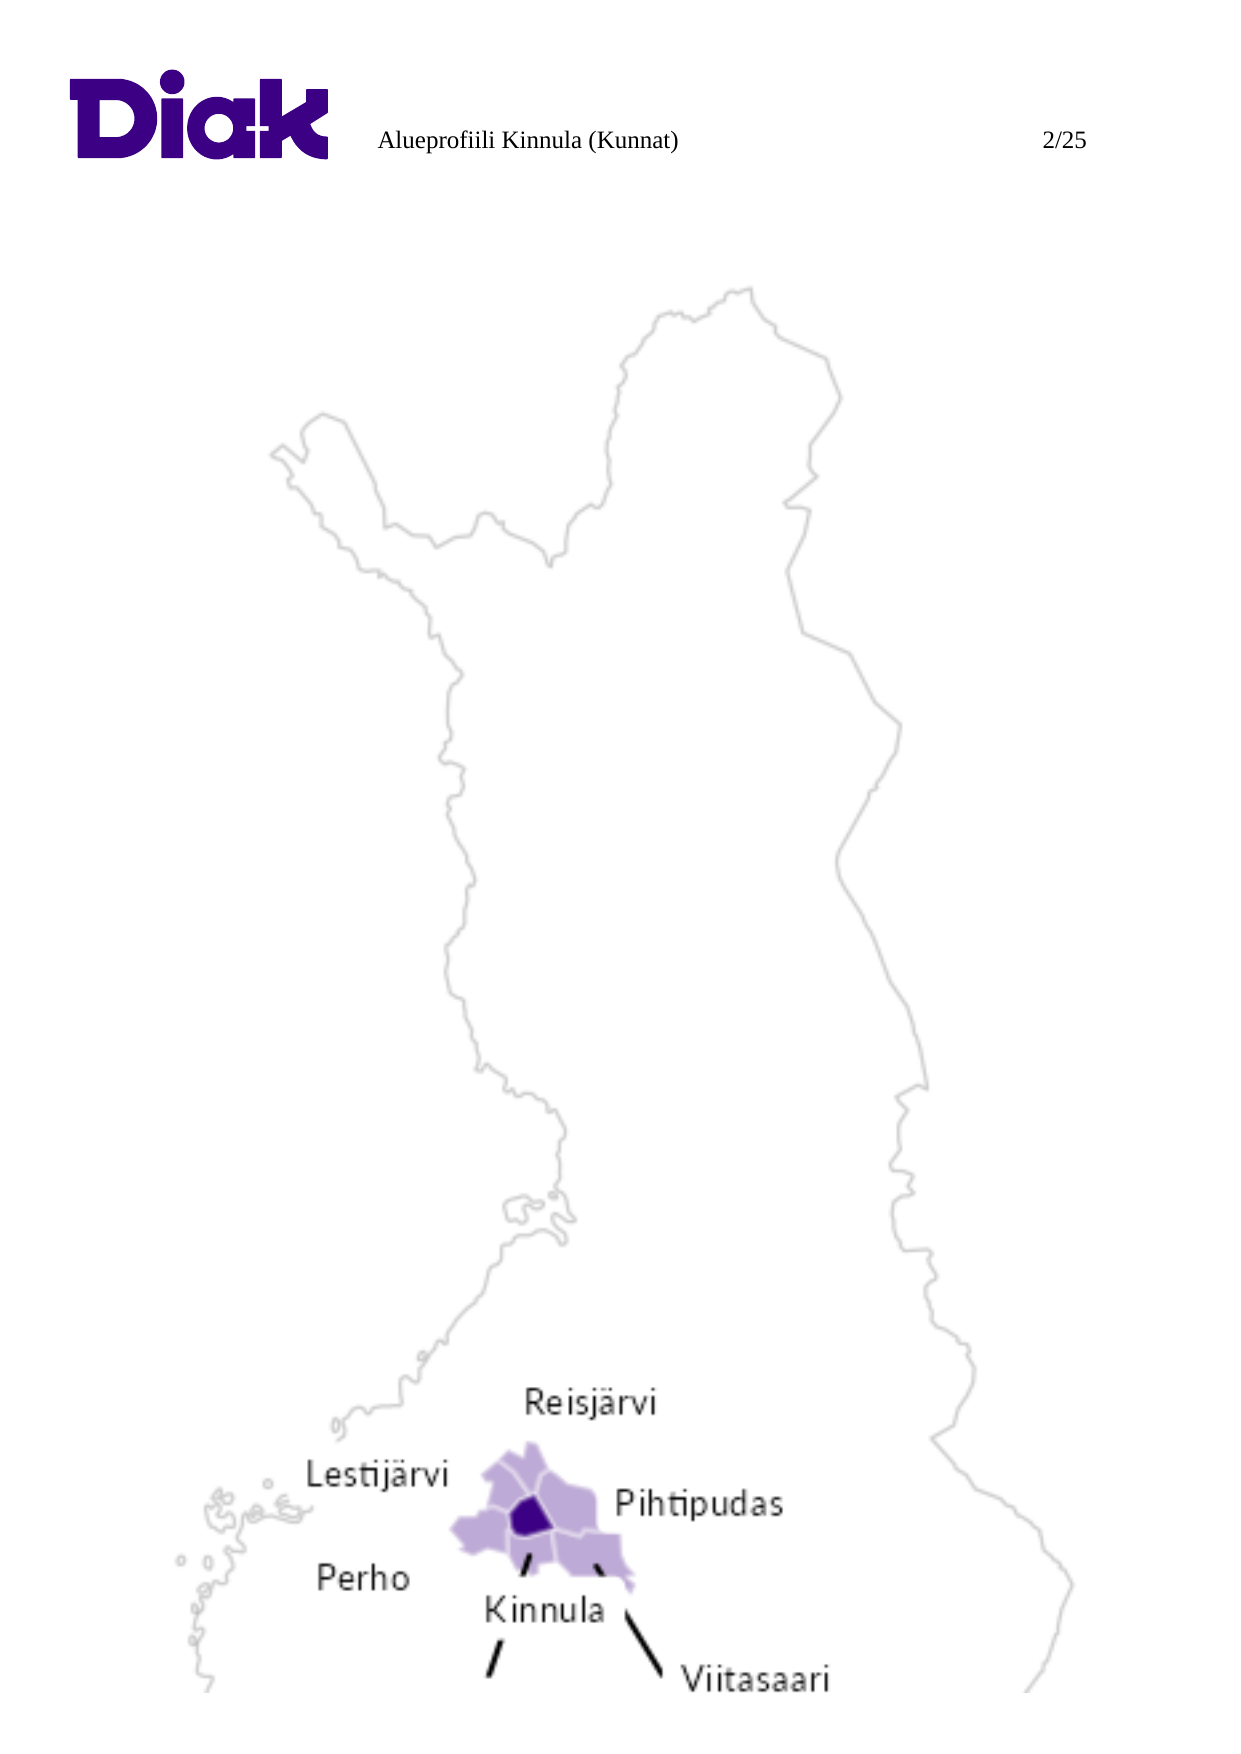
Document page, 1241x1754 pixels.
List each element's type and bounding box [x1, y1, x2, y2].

picture [61, 196, 1179, 1693]
